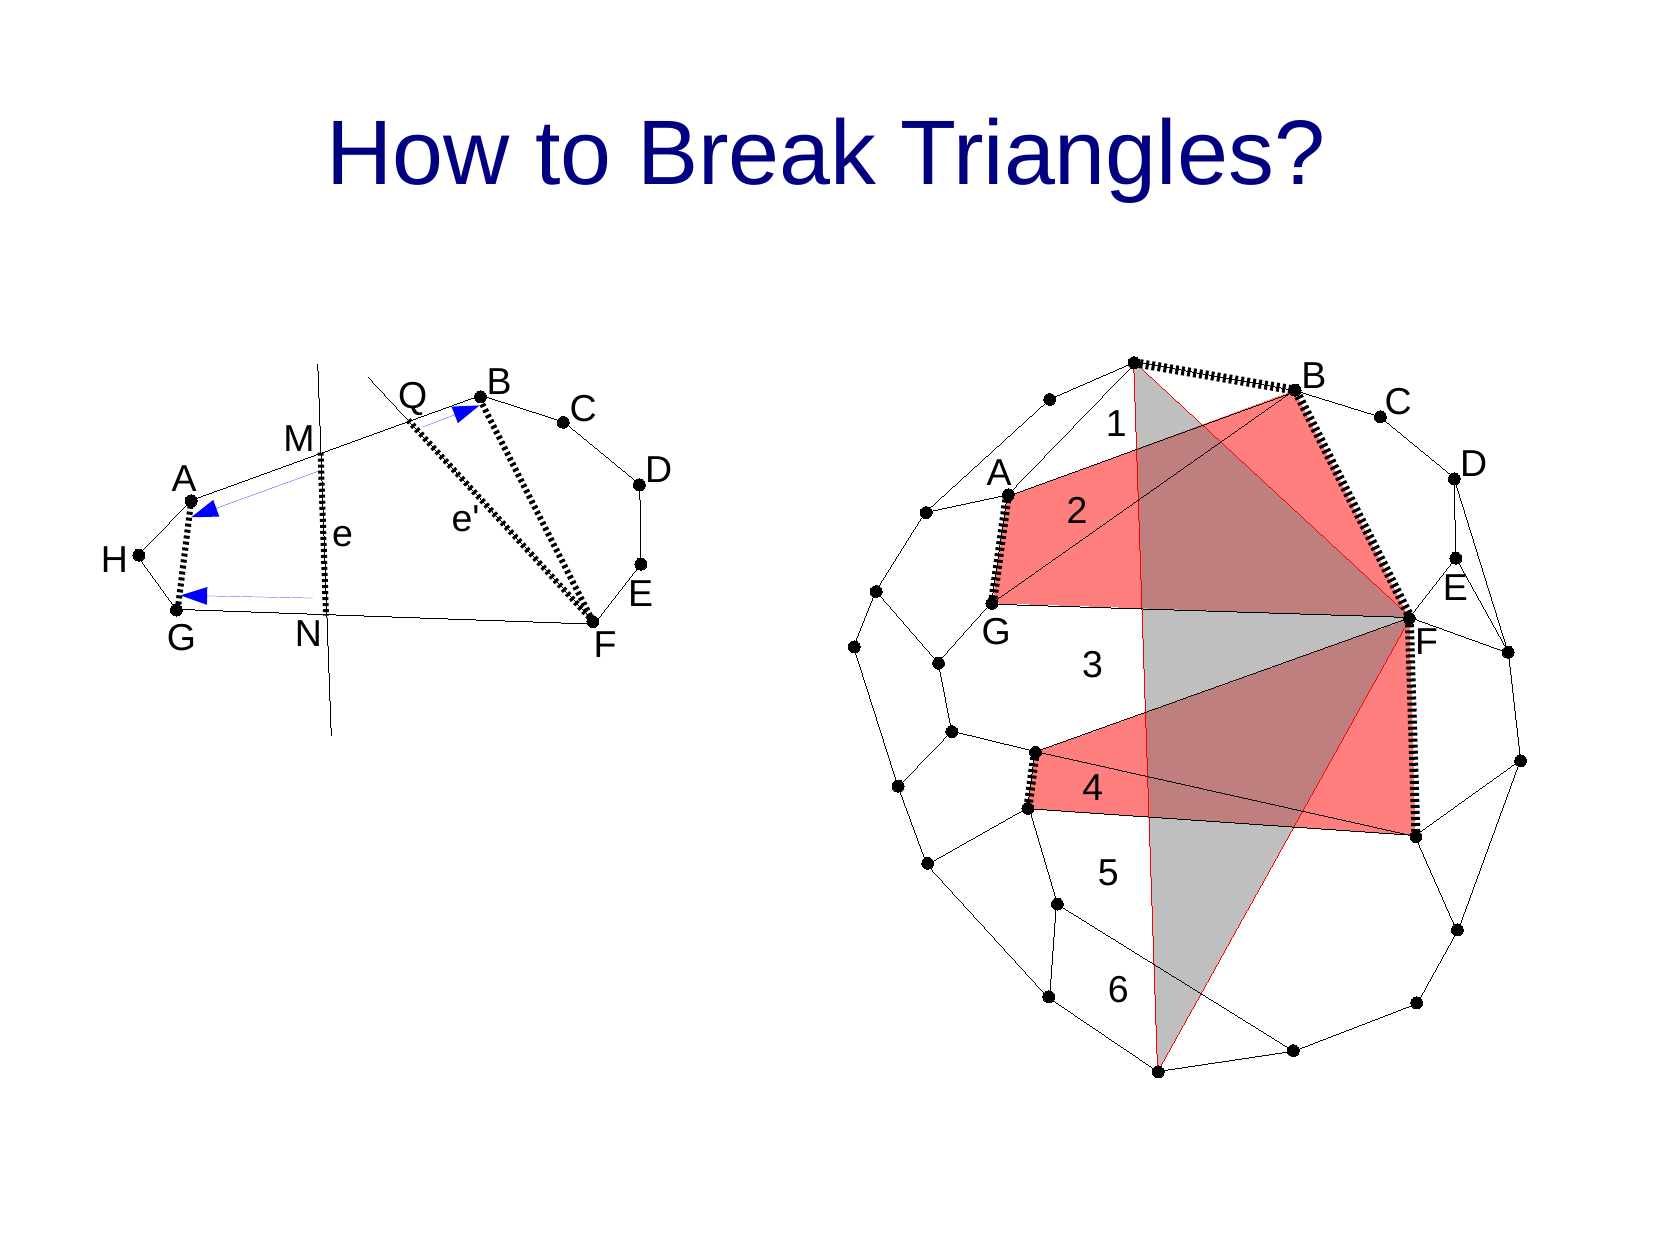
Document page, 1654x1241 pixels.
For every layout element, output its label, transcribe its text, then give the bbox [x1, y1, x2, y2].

text_box [921, 857, 934, 870]
text_box C [554, 379, 612, 437]
text_box [557, 416, 570, 429]
text_box F [578, 615, 632, 673]
text_box [1502, 646, 1515, 659]
text_box [945, 725, 958, 738]
text_box [1514, 754, 1527, 767]
text_box 6 [1093, 961, 1144, 1019]
text_box [1043, 393, 1056, 406]
text_box [932, 657, 945, 670]
text_box [1287, 1044, 1300, 1057]
text_box [1042, 990, 1055, 1003]
text_box D [630, 440, 688, 498]
text_box 1 [1098, 394, 1121, 452]
text_box [212, 468, 321, 507]
text_box [143, 410, 647, 624]
text_box 5 [1083, 843, 1134, 901]
text_box H [86, 531, 143, 589]
text_box E [1428, 559, 1483, 616]
text_box [1451, 923, 1464, 936]
text_box N [280, 605, 335, 662]
text_box [985, 356, 1422, 1078]
text_box Q [383, 367, 438, 425]
text_box [892, 780, 905, 793]
text_box B [1286, 346, 1342, 404]
text_box A [971, 444, 1027, 502]
text_box [185, 494, 198, 507]
text_box D [1445, 434, 1503, 492]
text_box [1051, 898, 1064, 911]
text_box M [268, 410, 323, 468]
text_box G [152, 609, 211, 666]
text_box [1410, 996, 1423, 1009]
text_box E [613, 565, 668, 622]
text_box 2 [1051, 482, 1103, 540]
text_box B [471, 352, 527, 410]
text_box e [317, 505, 368, 563]
text_box [474, 390, 487, 403]
text_box [920, 506, 933, 519]
text_box [870, 585, 883, 598]
text_box A [156, 450, 212, 508]
text_box F [1400, 612, 1443, 670]
text_box 4 [1067, 759, 1119, 816]
title How to Break Triangles? [82, 49, 1571, 257]
text_box G [966, 603, 1026, 660]
text_box e' [436, 490, 495, 548]
text_box [848, 640, 861, 653]
text_box [633, 478, 646, 491]
text_box [438, 398, 471, 420]
text_box 3 [1067, 636, 1118, 693]
text_box [1449, 552, 1462, 559]
text_box C [1369, 373, 1427, 431]
